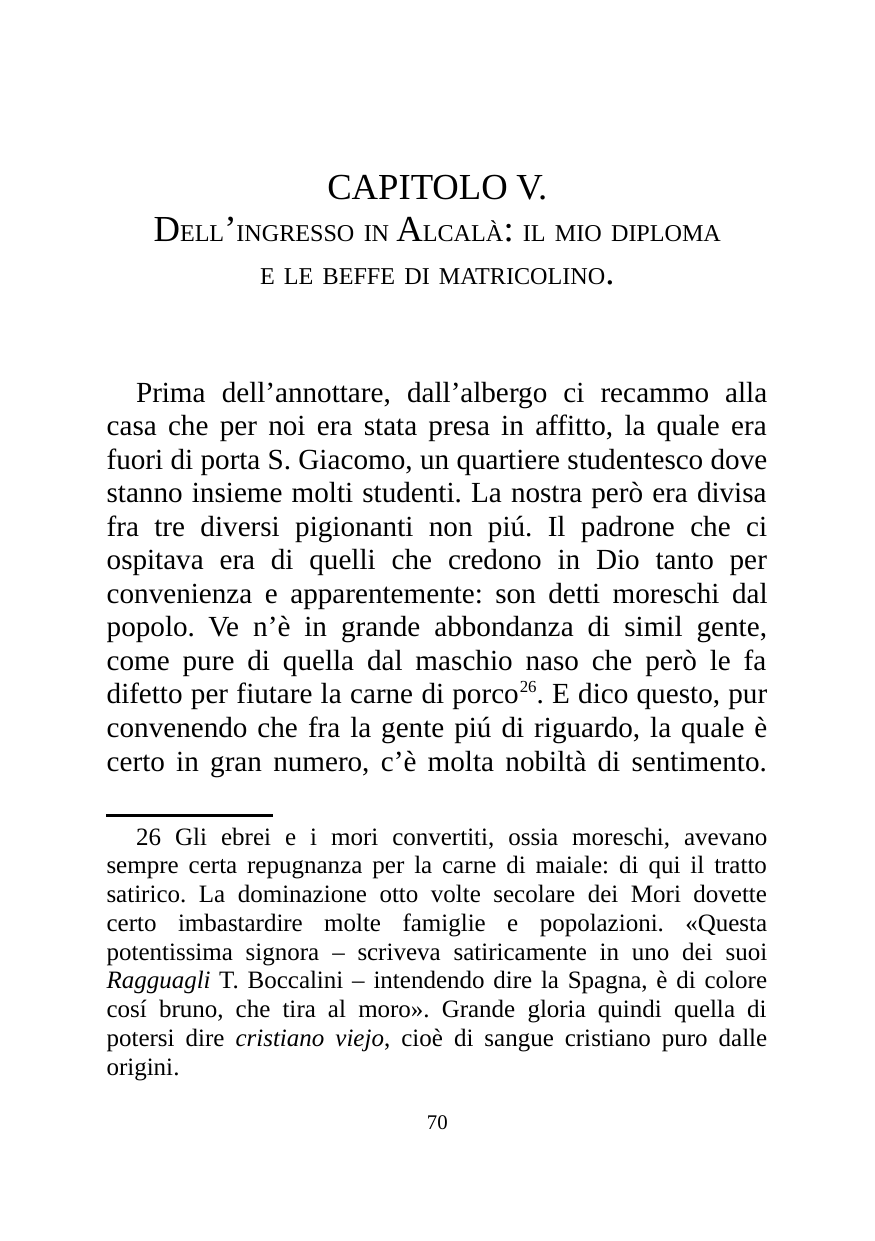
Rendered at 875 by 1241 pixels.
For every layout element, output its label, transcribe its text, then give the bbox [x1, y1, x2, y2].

text Gli ebrei e i mori convertiti, ossia moreschi, avevano sempre certa repugnanza per la carne di maiale: di qui il tratto satirico. La dominazione otto volte secolare dei Mori dovette certo imbastardire molte famiglie e popolazioni. «Questa potentissima signora – scriveva satiricamente in uno dei suoi Ragguagli T. Boccalini – intendendo dire la Spagna, è di colore cosí bruno, che tira al moro». Grande gloria quindi quella di potersi dire cristiano viejo, cioè di sangue cristiano puro dalle origini. [106, 822, 768, 1080]
text Prima dell’annottare, dall’albergo ci recammo alla casa che per noi era stata presa in affitto, la quale era fuori di porta S. Giacomo, un quartiere studentesco dove stanno insieme molti studenti. La nostra però era divisa fra tre diversi pigionanti non piú. Il padrone che ci ospitava era di quelli che credono in Dio tanto per convenienza e apparentemente: son detti moreschi dal popolo. Ve n’è in grande abbondanza di simil gente, come pure di quella dal maschio naso che però le fa difetto per fiutare la carne di porco. E dico questo, pur convenendo che fra la gente piú di riguardo, la quale è certo in gran numero, c’è molta nobiltà di sentimento. [106, 375, 768, 777]
subtitle CAPITOLO V. Dell’ingresso in Alcalà: il mio diploma e le beffe di matricolino. [106, 165, 768, 292]
